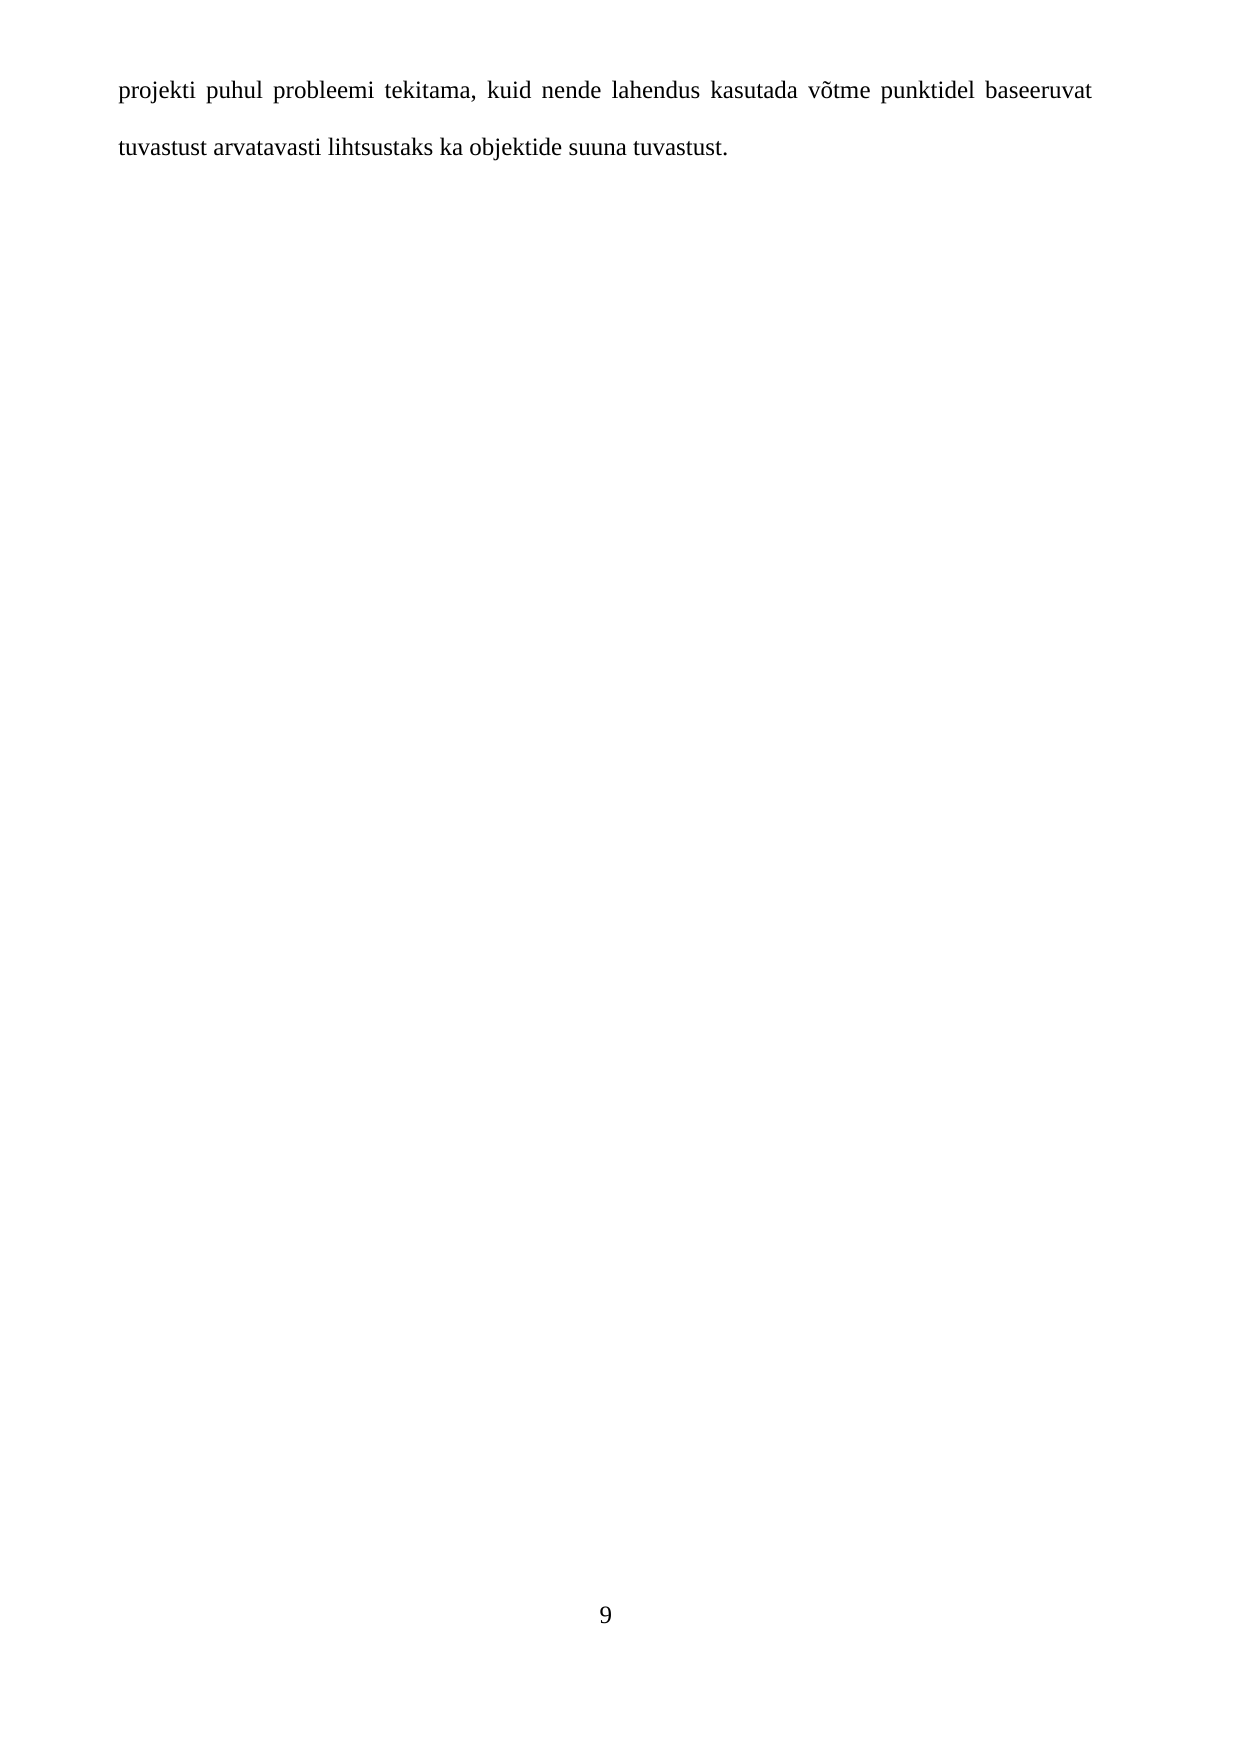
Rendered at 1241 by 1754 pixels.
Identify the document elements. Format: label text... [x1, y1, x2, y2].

text projekti puhul probleemi tekitama, kuid nende lahendus kasutada võtme punktidel baseeruvat tuvastust arvatavasti lihtsustaks ka objektide suuna tuvastust. [118, 75, 1093, 161]
